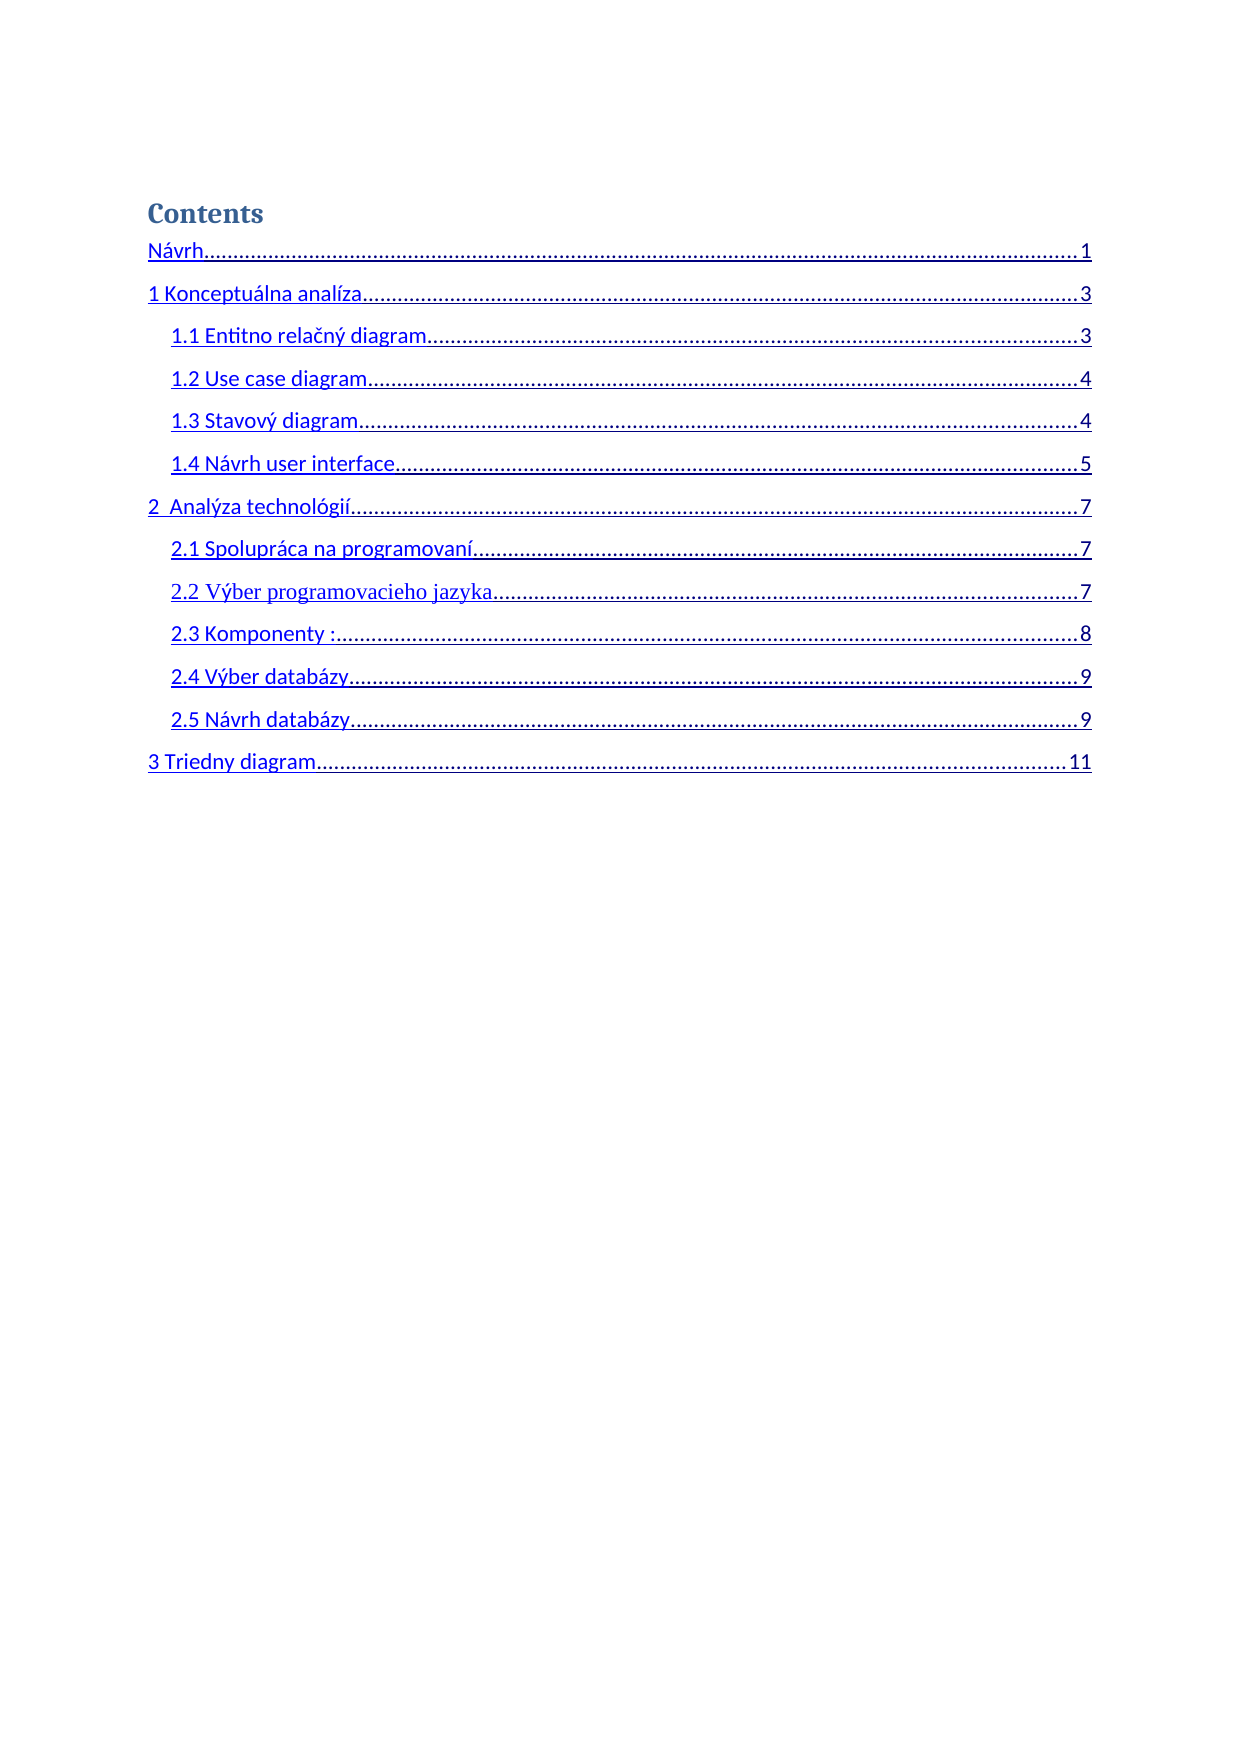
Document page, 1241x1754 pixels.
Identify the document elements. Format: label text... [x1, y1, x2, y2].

text 2.3 Komponenty : 8 [171, 619, 1093, 648]
text 1 Konceptuálna analíza 3 [148, 279, 1093, 307]
text 1.2 Use case diagram 4 [171, 364, 1093, 392]
text 2 Analýza technológií 7 [148, 492, 1093, 520]
text 2.4 Výber databázy 9 [171, 662, 1093, 690]
text 2.1 Spolupráca na programovaní 7 [171, 534, 1093, 562]
text 3 Triedny diagram 11 [148, 747, 1093, 775]
text 1.3 Stavový diagram 4 [171, 407, 1093, 434]
subtitle Contents [148, 198, 1093, 231]
text 2.5 Návrh databázy 9 [171, 705, 1093, 733]
text 1.4 Návrh user interface 5 [171, 449, 1093, 477]
text 1.1 Entitno relačný diagram 3 [171, 321, 1093, 349]
text Návrh 1 [148, 236, 1093, 264]
text 2.2 Výber programovacieho jazyka 7 [171, 577, 1093, 605]
